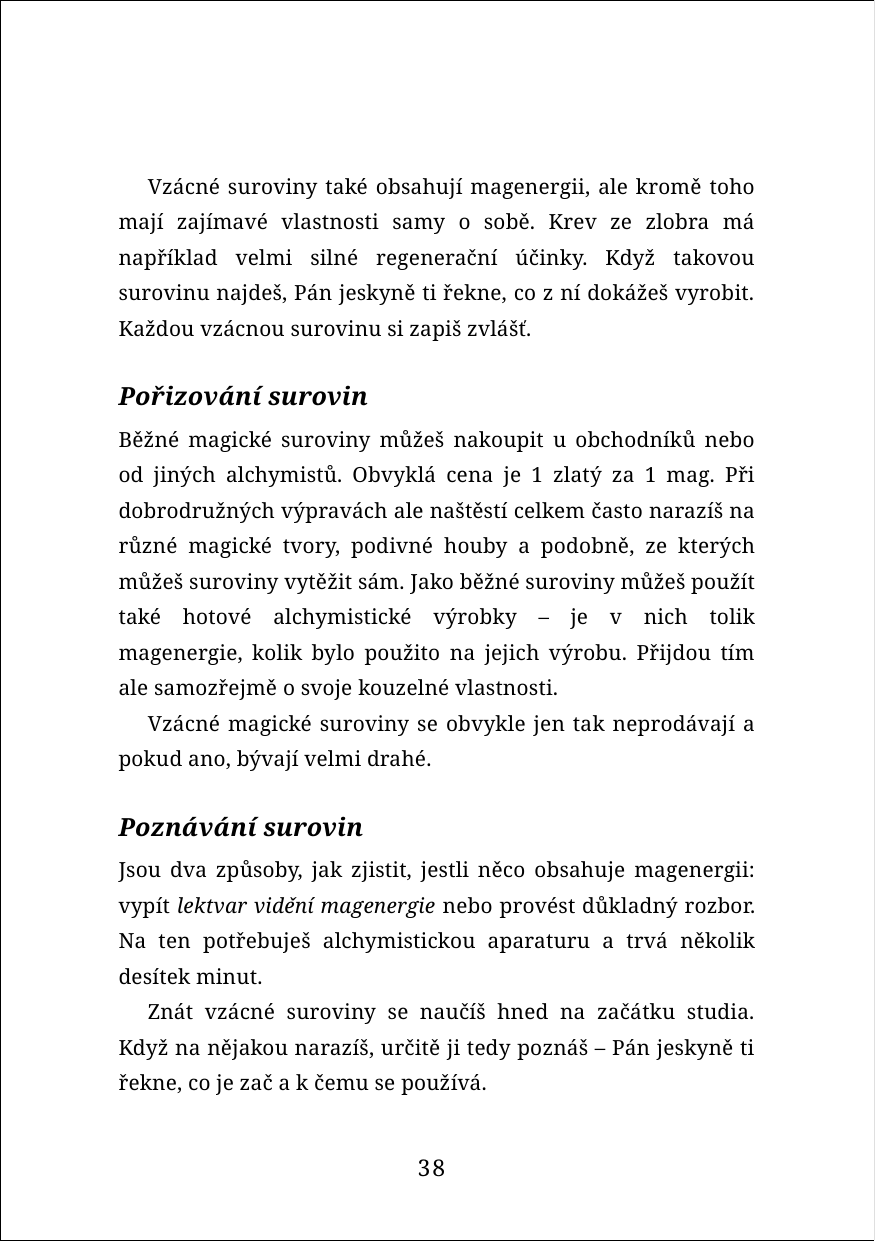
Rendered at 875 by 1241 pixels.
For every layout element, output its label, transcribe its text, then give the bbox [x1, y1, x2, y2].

text Jsou dva způsoby, jak zjistit, jestli něco obsahuje magenergii: vypít lektvar vidění magenergie nebo provést důkladný rozbor. Na ten potřebuješ alchymistickou aparaturu a trvá několik desítek minut. Znát vzácné suroviny se naučíš hned na začátku studia. Když na nějakou narazíš, určitě ji tedy poznáš – Pán jeskyně ti řekne, co je zač a k čemu se používá. [118, 855, 756, 1097]
subtitle Pořizování surovin [118, 379, 756, 413]
text Běžné magické suroviny můžeš nakoupit u obchodníků nebo od jiných alchymistů. Obvyklá cena je 1 zlatý za 1 mag. Při dobrodružných výpravách ale naštěstí celkem často narazíš na různé magické tvory, podivné houby a podobně, ze kterých můžeš suroviny vytěžit sám. Jako běžné suroviny můžeš použít také hotové alchymistické výrobky – je v nich tolik magenergie, kolik bylo použito na jejich výrobu. Přijdou tím ale samozřejmě o svoje kouzelné vlastnosti. Vzácné magické suroviny se obvykle jen tak neprodávají a pokud ano, bývají velmi drahé. [118, 425, 756, 773]
text Vzácné suroviny také obsahují magenergii, ale kromě toho mají zajímavé vlastnosti samy o sobě. Krev ze zlobra má například velmi silné regenerační účinky. Když takovou surovinu najdeš, Pán jeskyně ti řekne, co z ní dokážeš vyrobit. Každou vzácnou surovinu si zapiš zvlášť. [118, 172, 756, 342]
subtitle Poznávání surovin [118, 809, 756, 843]
